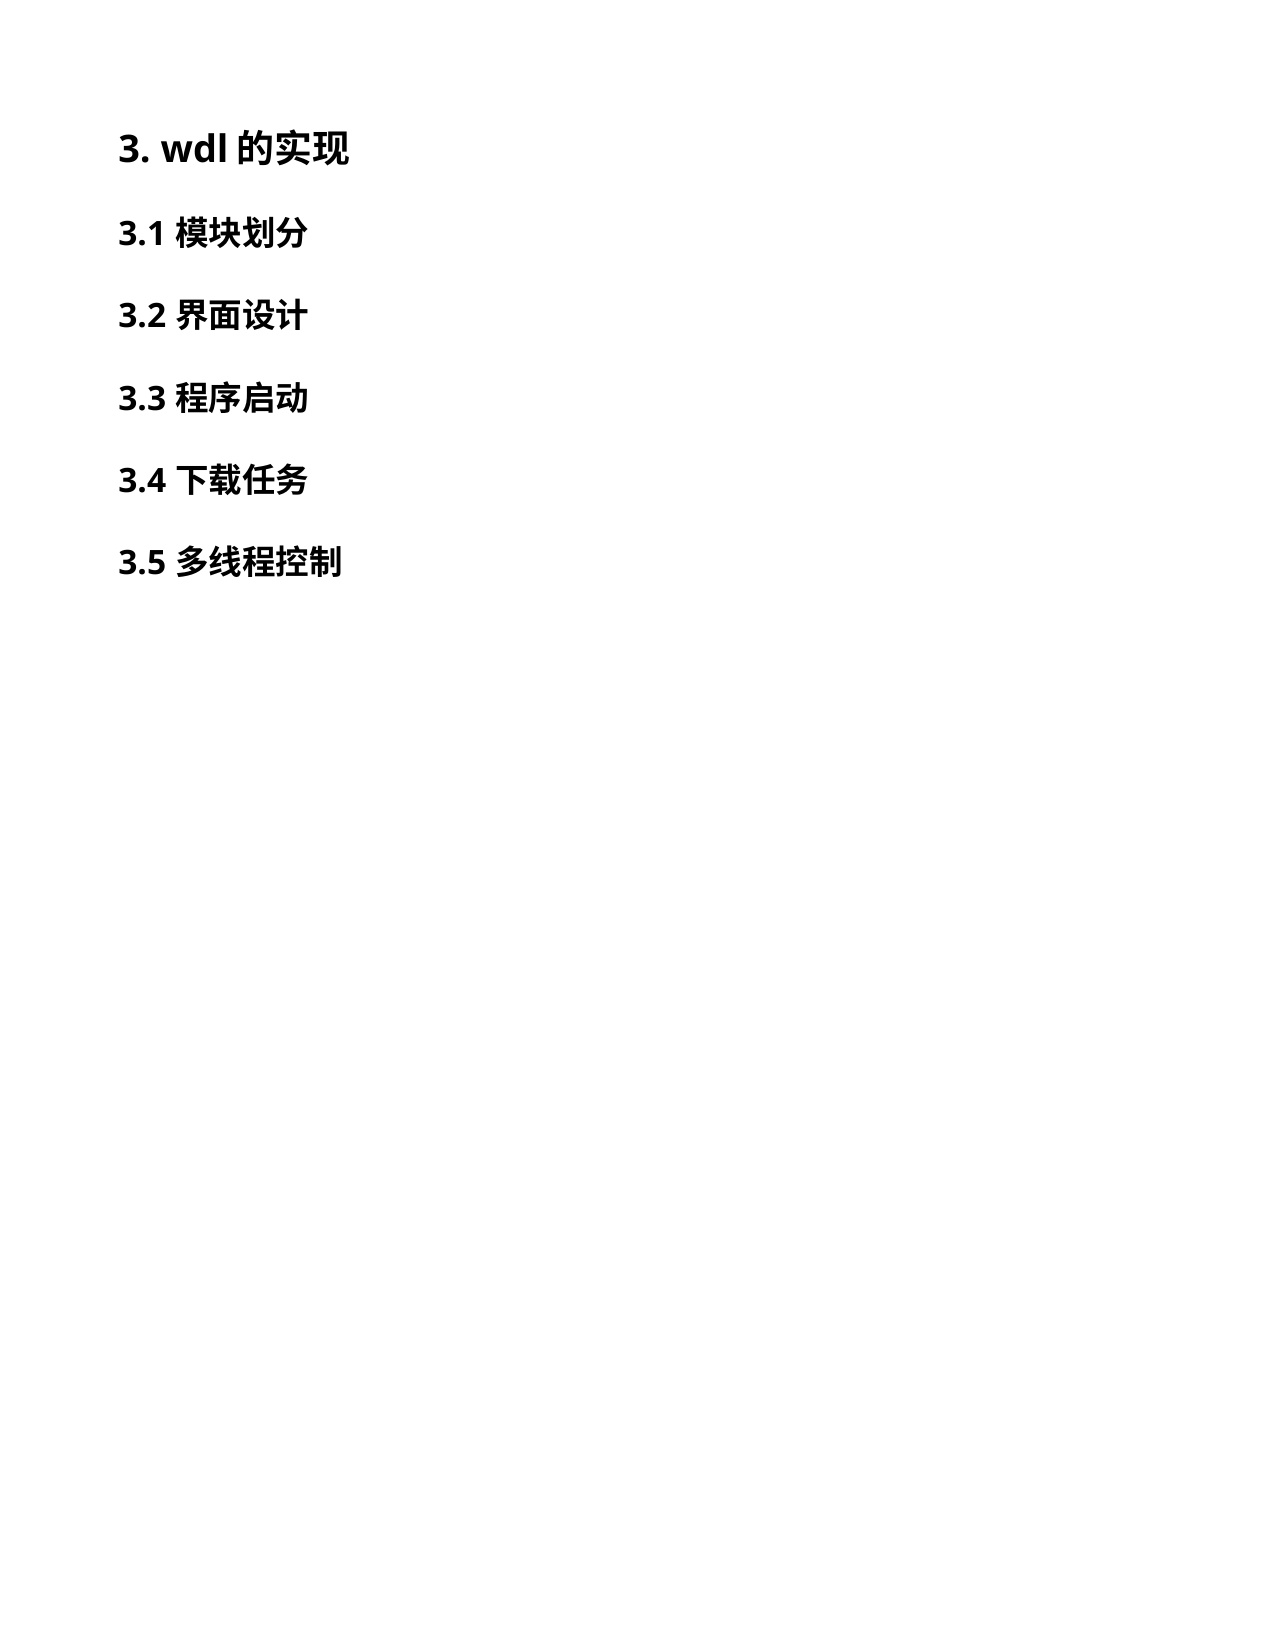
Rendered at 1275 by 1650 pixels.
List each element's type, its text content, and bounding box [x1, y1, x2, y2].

subtitle 3.1 模块划分 [118, 207, 1157, 255]
subtitle 3.3 程序启动 [118, 371, 1157, 420]
subtitle 3. wdl的实现 [118, 118, 1157, 173]
subtitle 3.5 多线程控制 [118, 535, 1157, 584]
subtitle 3.4 下载任务 [118, 453, 1157, 502]
subtitle 3.2 界面设计 [118, 289, 1157, 338]
